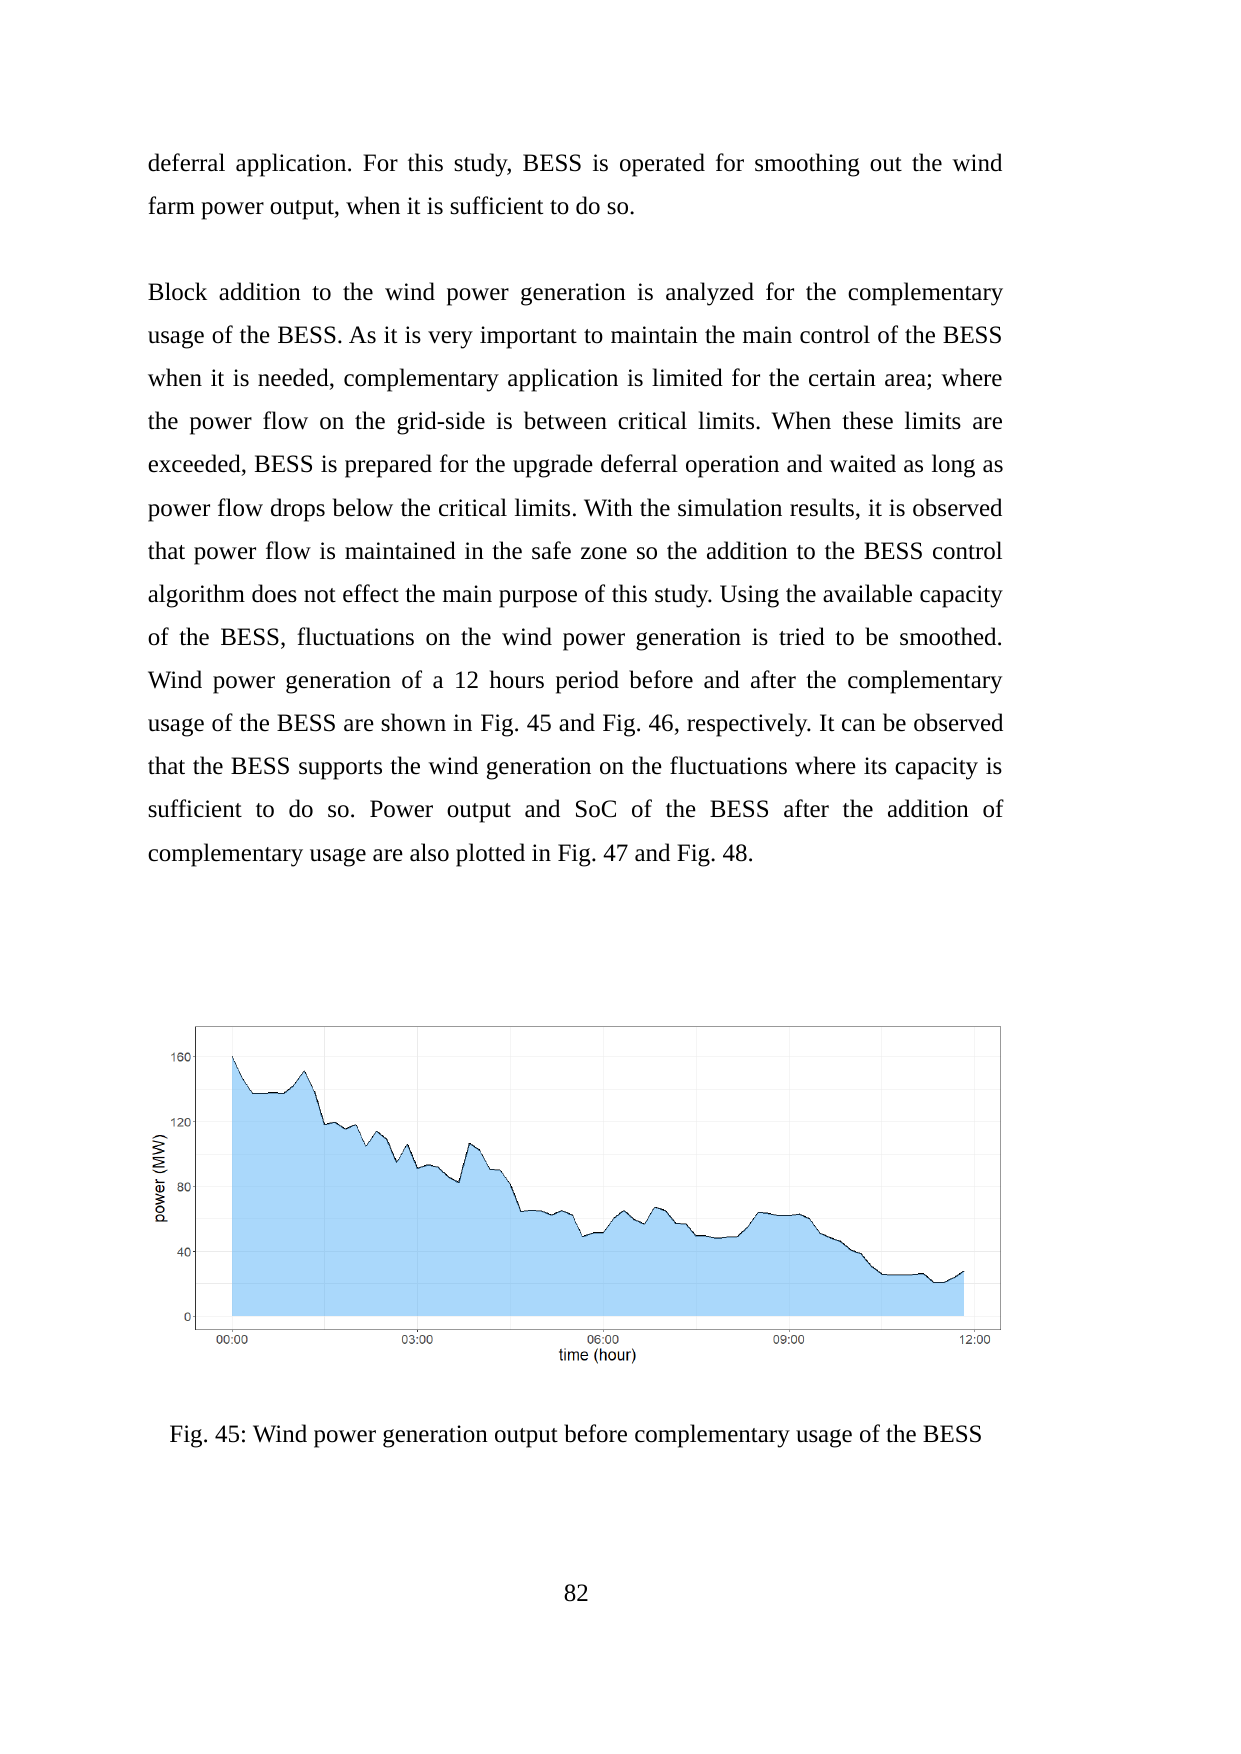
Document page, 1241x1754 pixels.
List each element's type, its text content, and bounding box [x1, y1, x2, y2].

text deferral application. For this study, BESS is operated for smoothing out the wind farm power output, when it is sufficient to do so. [148, 148, 1004, 219]
picture [147, 1022, 1005, 1366]
text Block addition to the wind power generation is analyzed for the complementary usage of the BESS. As it is very important to maintain the main control of the BESS when it is needed, complementary application is limited for the certain area; where the power flow on the grid-side is between critical limits. When these limits are exceeded, BESS is prepared for the upgrade deferral operation and waited as long as power flow drops below the critical limits. With the simulation results, it is observed that power flow is maintained in the safe zone so the addition to the BESS control algorithm does not effect the main purpose of this study. Using the available capacity of the BESS, fluctuations on the wind power generation is tried to be smoothed. Wind power generation of a 12 hours period before and after the complementary usage of the BESS are shown in Fig. 45 and Fig. 46, respectively. It can be observed that the BESS supports the wind generation on the fluctuations where its capacity is sufficient to do so. Power output and SoC of the BESS after the addition of complementary usage are also plotted in Fig. 47 and Fig. 48. [148, 277, 1004, 866]
text Fig. 45: Wind power generation output before complementary usage of the BESS [148, 1419, 1004, 1448]
